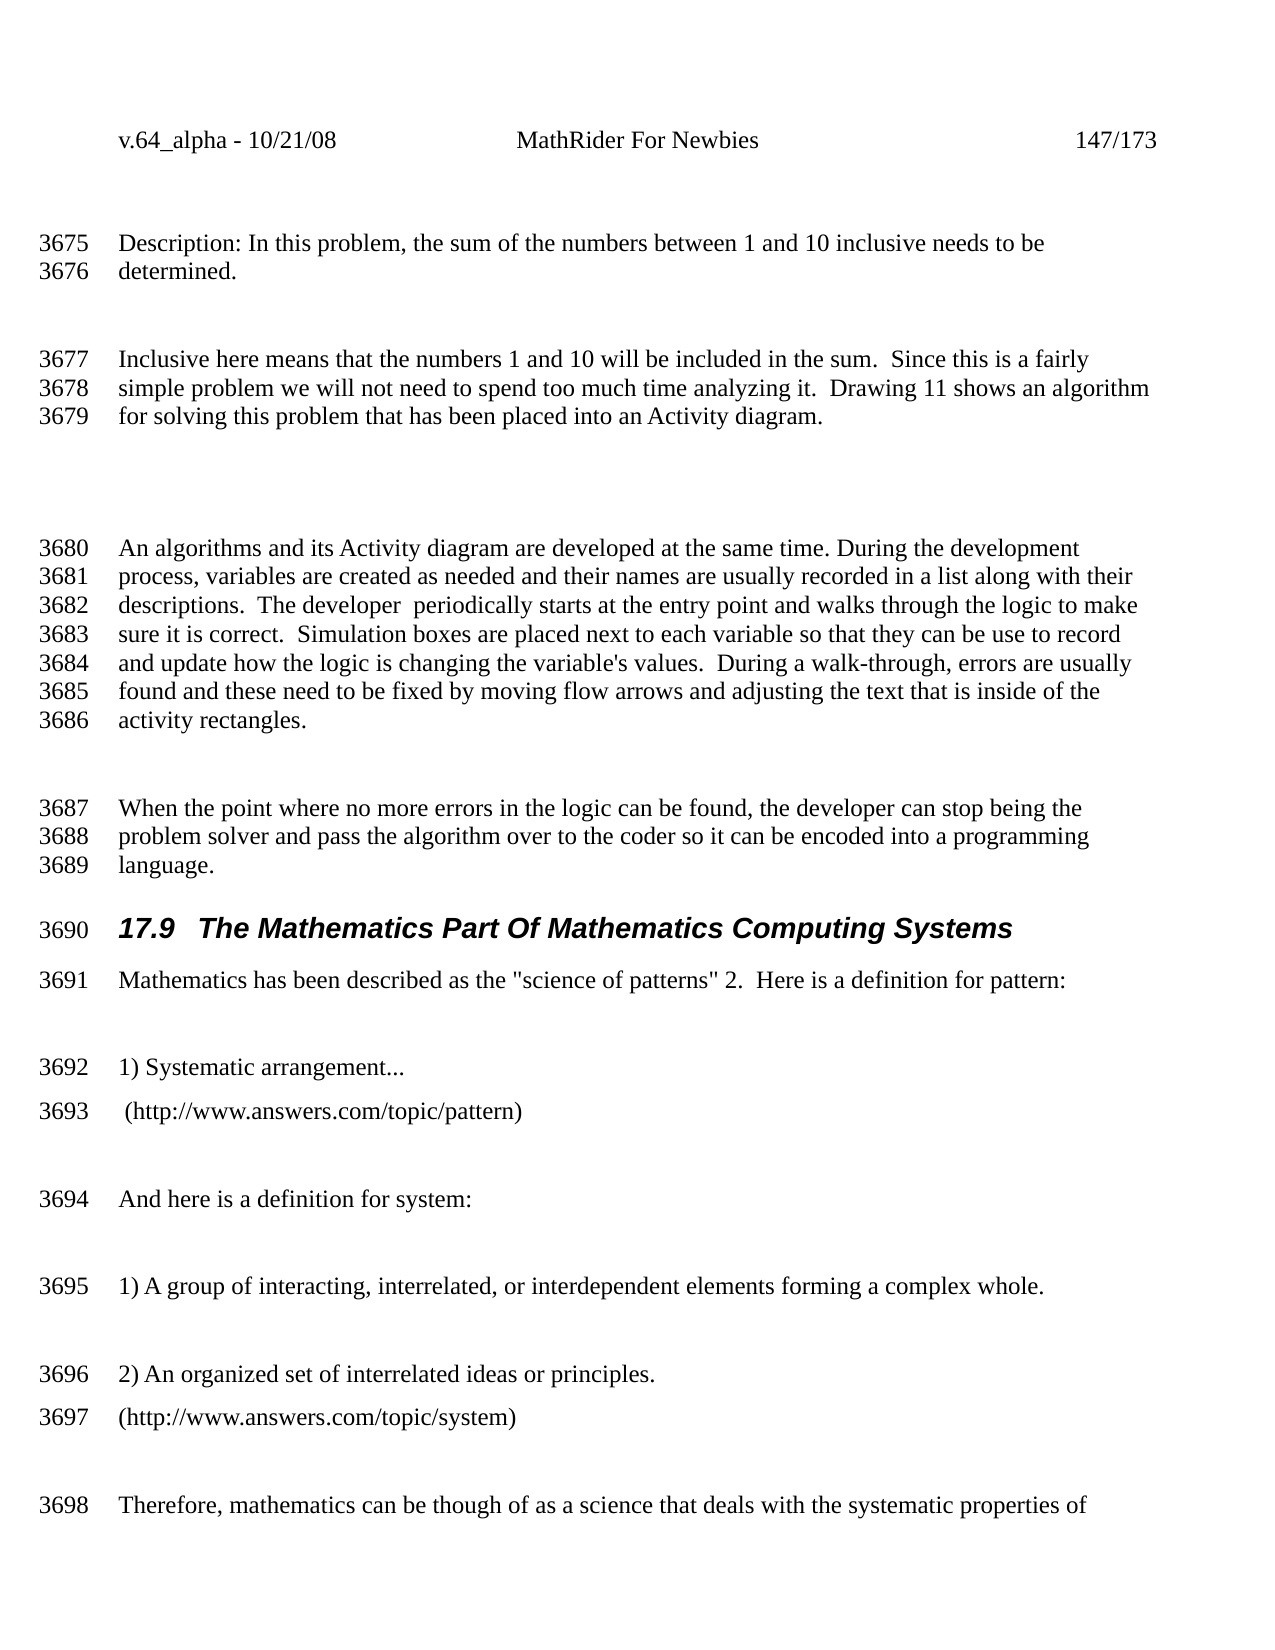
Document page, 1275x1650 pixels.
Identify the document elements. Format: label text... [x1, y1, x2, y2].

text 1) Systematic arrangement... [118, 1052, 1157, 1081]
text Inclusive here means that the numbers 1 and 10 will be included in the sum. Since this is a fairly simple problem we will not need to spend too much time analyzing it. Drawing 11 shows an algorithm for solving this problem that has been placed into an Activity diagram. [118, 344, 1157, 430]
text 2) An organized set of interrelated ideas or principles. [118, 1359, 1157, 1387]
text An algorithms and its Activity diagram are developed at the same time. During the development process, variables are created as needed and their names are usually recorded in a list along with their descriptions. The developer periodically starts at the entry point and walks through the logic to make sure it is correct. Simulation boxes are placed next to each variable so that they can be use to record and update how the logic is changing the variable's values. During a walk-through, errors are usually found and these need to be fixed by moving flow arrows and adjusting the text that is inside of the activity rectangles. [118, 533, 1157, 734]
subtitle The Mathematics Part Of Mathematics Computing Systems [118, 911, 1157, 945]
text Mathematics has been described as the "science of patterns" 2. Here is a definition for pattern: [118, 965, 1157, 994]
text (http://www.answers.com/topic/pattern) [118, 1096, 1157, 1125]
text Therefore, mathematics can be though of as a science that deals with the systematic properties of [118, 1490, 1157, 1519]
text (http://www.answers.com/topic/system) [118, 1402, 1157, 1431]
text And here is a definition for system: [118, 1184, 1157, 1212]
text Description: In this problem, the sum of the numbers between 1 and 10 inclusive needs to be determined. [118, 228, 1157, 285]
text When the point where no more errors in the logic can be found, the developer can stop being the problem solver and pass the algorithm over to the coder so it can be encoded into a programming language. [118, 793, 1157, 879]
text 1) A group of interacting, interrelated, or interdependent elements forming a complex whole. [118, 1271, 1157, 1300]
